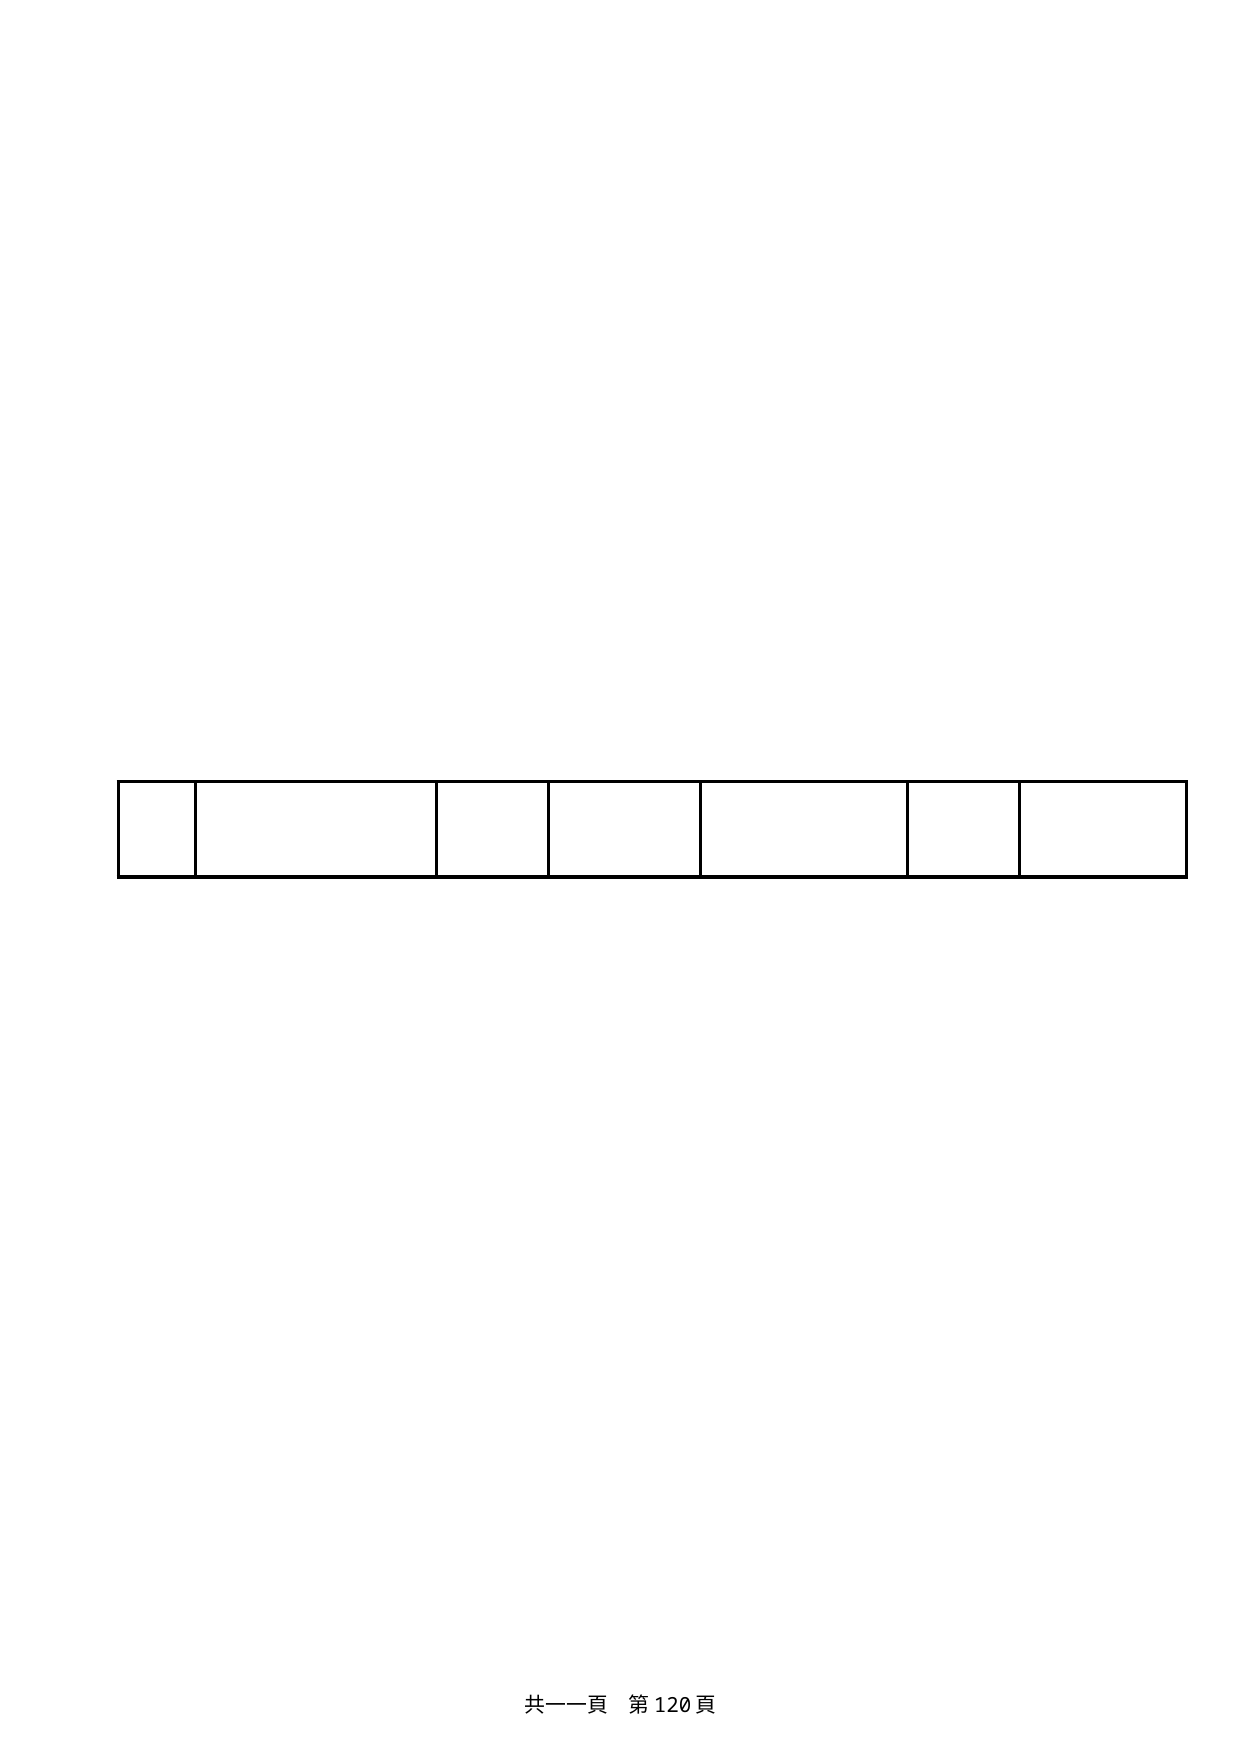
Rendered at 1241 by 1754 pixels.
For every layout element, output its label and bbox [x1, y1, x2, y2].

table_cell [120, 783, 194, 875]
table_cell [197, 783, 435, 875]
table_cell [438, 783, 547, 875]
table_cell [702, 783, 906, 875]
table_cell [550, 783, 699, 875]
table_cell [1021, 783, 1185, 875]
table_cell [909, 783, 1018, 875]
